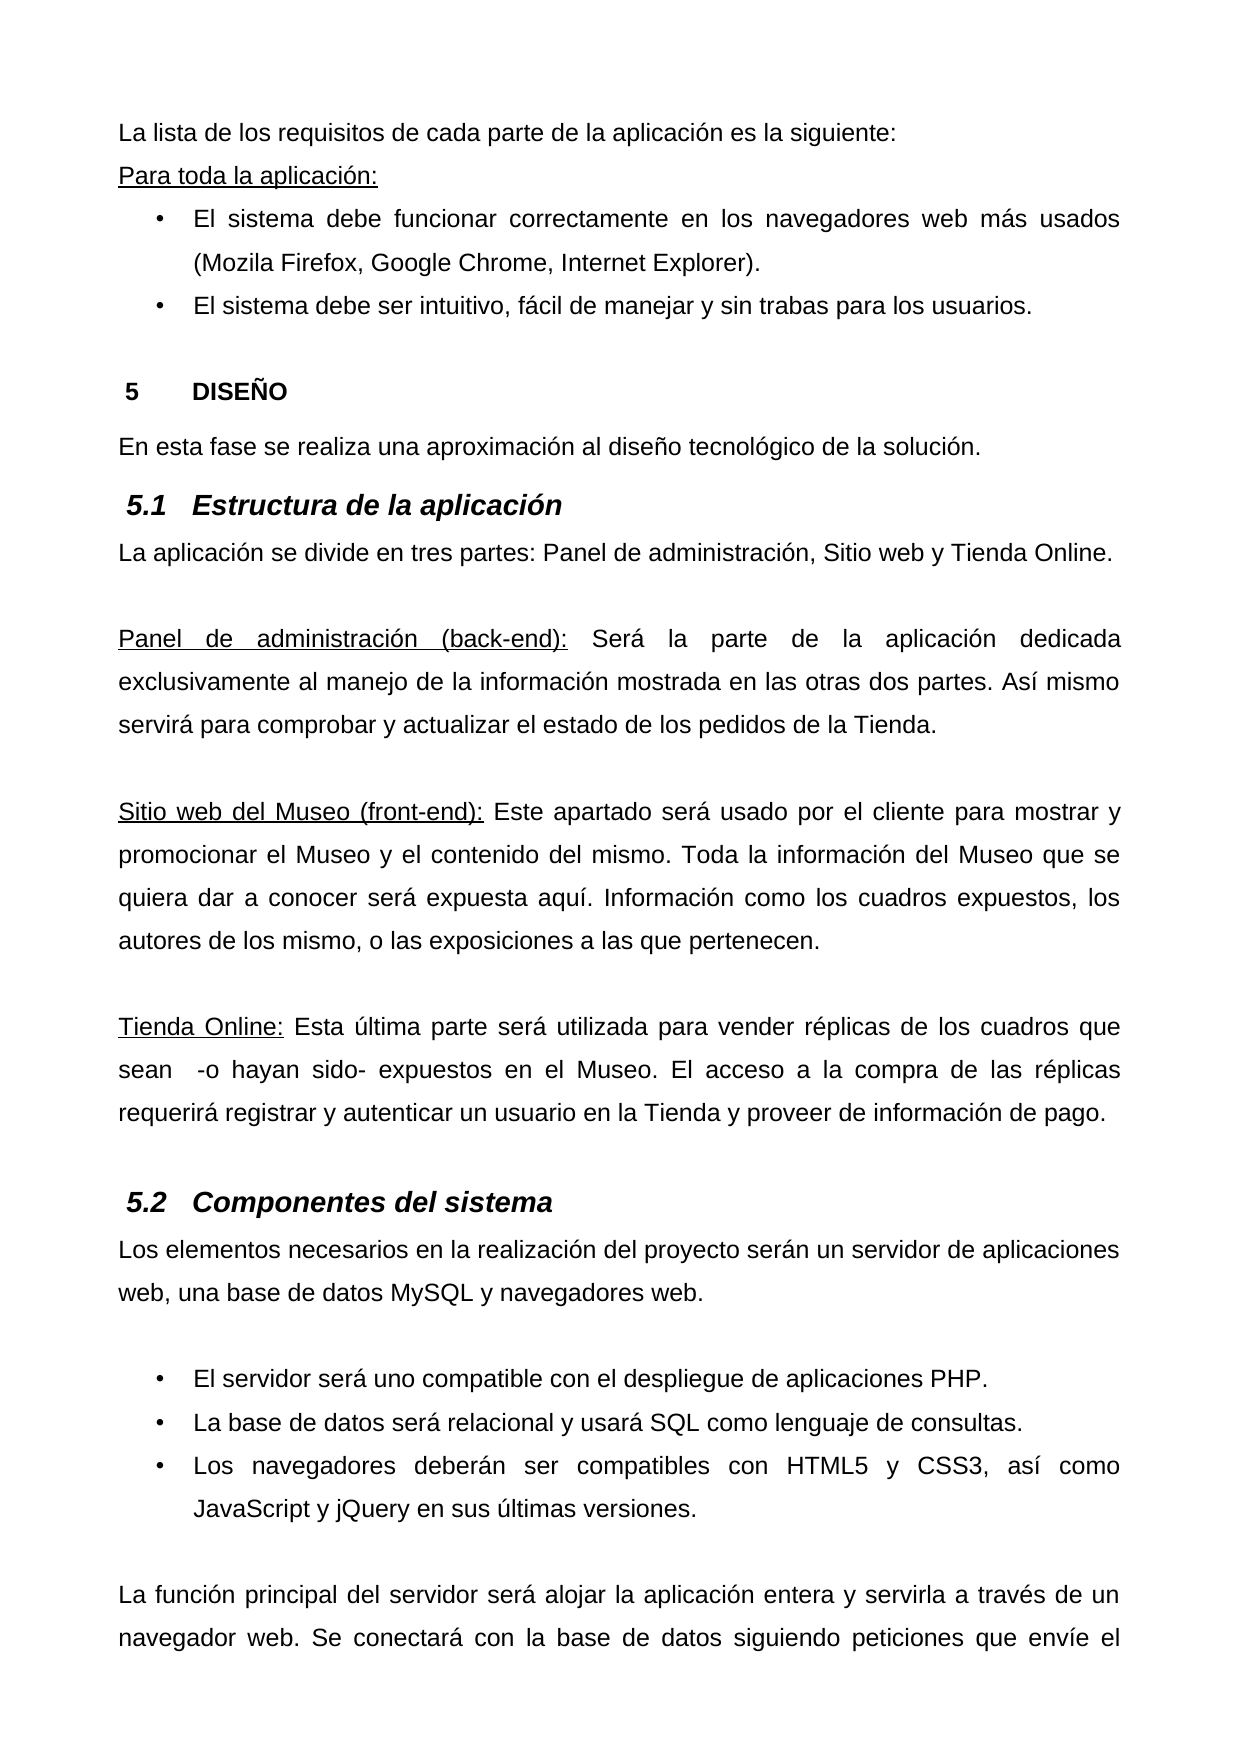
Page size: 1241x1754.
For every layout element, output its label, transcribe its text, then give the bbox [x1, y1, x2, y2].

list Los navegadores deberán ser compatibles con HTML5 y CSS3, así como JavaScript y jQuery en sus últimas versiones. [156, 1451, 1122, 1523]
list El sistema debe funcionar correctamente en los navegadores web más usados (Mozila Firefox, Google Chrome, Internet Explorer). [156, 204, 1122, 276]
text La aplicación se divide en tres partes: Panel de administración, Sitio web y Tienda Online. [118, 538, 1122, 567]
list La base de datos será relacional y usará SQL como lenguaje de consultas. [156, 1408, 1122, 1436]
text Sitio web del Museo (front-end): Este apartado será usado por el cliente para mostrar y promocionar el Museo y el contenido del mismo. Toda la información del Museo que se quiera dar a conocer será expuesta aquí. Información como los cuadros expuestos, los autores de los mismo, o las exposiciones a las que pertenecen. [118, 797, 1122, 955]
text La función principal del servidor será alojar la aplicación entera y servirla a través de un navegador web. Se conectará con la base de datos siguiendo peticiones que envíe el [118, 1580, 1122, 1652]
subtitle DISEÑO [118, 377, 1122, 406]
text Panel de administración (back-end): Será la parte de la aplicación dedicada exclusivamente al manejo de la información mostrada en las otras dos partes. Así mismo servirá para comprobar y actualizar el estado de los pedidos de la Tienda. [118, 624, 1122, 739]
text Los elementos necesarios en la realización del proyecto serán un servidor de aplicaciones web, una base de datos MySQL y navegadores web. [118, 1235, 1122, 1307]
subtitle Componentes del sistema [118, 1185, 1122, 1218]
text Para toda la aplicación: [118, 161, 1122, 190]
text En esta fase se realiza una aproximación al diseño tecnológico de la solución. [118, 432, 1122, 461]
list El servidor será uno compatible con el despliegue de aplicaciones PHP. [156, 1364, 1122, 1393]
text La lista de los requisitos de cada parte de la aplicación es la siguiente: [118, 118, 1122, 147]
subtitle Estructura de la aplicación [118, 487, 1122, 521]
text Tienda Online: Esta última parte será utilizada para vender réplicas de los cuadros que sean -o hayan sido- expuestos en el Museo. El acceso a la compra de las réplicas requerirá registrar y autenticar un usuario en la Tienda y proveer de información de pago. [118, 1012, 1122, 1127]
list El sistema debe ser intuitivo, fácil de manejar y sin trabas para los usuarios. [156, 291, 1122, 319]
